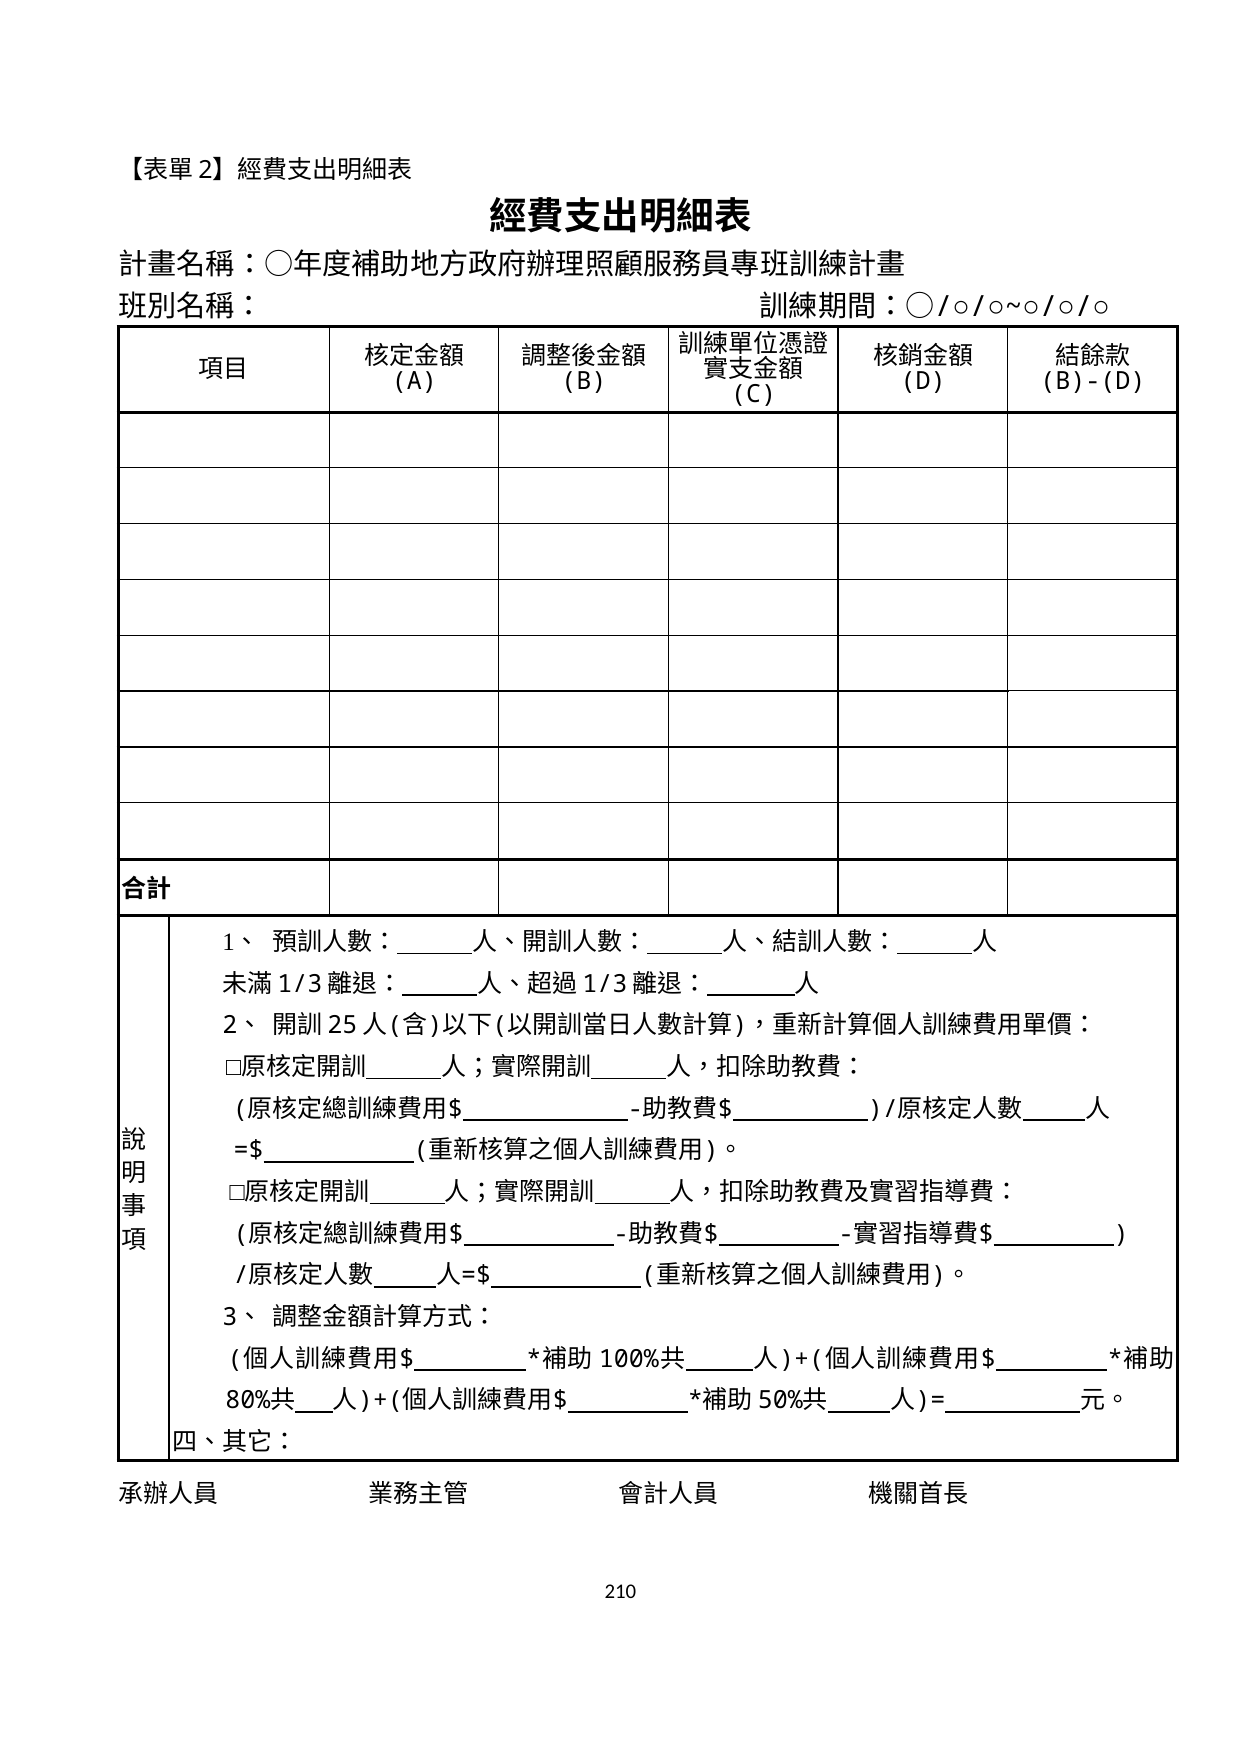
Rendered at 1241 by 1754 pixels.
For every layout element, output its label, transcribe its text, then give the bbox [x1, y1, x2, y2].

table_header 核銷金額 (D) [839, 328, 1007, 411]
table_cell [1008, 691, 1176, 746]
table_cell [1008, 580, 1176, 634]
table_cell [669, 414, 837, 467]
table_cell [499, 468, 668, 523]
table_cell [669, 692, 837, 746]
table_cell [330, 748, 498, 802]
table_cell [839, 524, 1007, 578]
text 承辦人員 業務主管 會計人員 機關首長 [118, 1462, 1122, 1512]
table_cell [1008, 524, 1176, 578]
table_cell [669, 748, 837, 802]
table_header 調整後金額 (B) [499, 328, 668, 411]
table_cell 說 明 事 項 [120, 917, 168, 1459]
text 計畫名稱：○年度補助地方政府辦理照顧服務員專班訓練計畫 [118, 241, 1122, 283]
table_cell [330, 580, 498, 634]
table_cell [839, 692, 1007, 746]
table_cell [499, 580, 668, 634]
table_cell [669, 524, 837, 578]
table_cell [120, 414, 329, 467]
table_cell [839, 580, 1007, 634]
table_cell [330, 524, 498, 578]
table_header 訓練單位憑證實支金額 (C) [669, 328, 837, 411]
table_cell 合計 [120, 861, 329, 914]
table_cell [1008, 468, 1176, 523]
table_cell [120, 636, 329, 690]
subtitle 【表單2】經費支出明細表 [118, 150, 1122, 186]
table_cell [330, 468, 498, 523]
table_cell [669, 468, 837, 523]
table_cell [330, 861, 498, 914]
table_cell [669, 861, 837, 914]
table_cell [120, 748, 329, 802]
table_cell [1008, 803, 1176, 858]
table_cell [669, 636, 837, 690]
table_cell [839, 636, 1007, 690]
table_header 結餘款 (B)-(D) [1008, 328, 1176, 411]
text 經費支出明細表 [118, 186, 1122, 241]
table_cell [839, 803, 1007, 858]
table_cell [1008, 861, 1176, 914]
table_cell [499, 636, 668, 690]
table_cell [499, 692, 668, 746]
table_cell [120, 580, 329, 634]
table_cell [499, 414, 668, 467]
table_cell [330, 692, 498, 746]
table_cell [330, 636, 498, 690]
text 班別名稱： 訓練期間：○/○/○~○/○/○ [0, 283, 1152, 325]
table_header 核定金額 (A) [330, 328, 498, 411]
table_cell [120, 692, 329, 746]
table_cell [120, 468, 329, 523]
table_cell [1008, 748, 1176, 802]
table_cell [1008, 636, 1176, 690]
table_header 項目 [120, 328, 329, 411]
table_cell [499, 748, 668, 802]
table_cell [669, 580, 837, 634]
table_cell [120, 803, 329, 858]
table_cell [839, 748, 1007, 802]
table_cell [499, 861, 668, 914]
table_cell [499, 803, 668, 858]
table_cell [669, 803, 837, 858]
table_cell [839, 468, 1007, 523]
table_cell [120, 524, 329, 578]
table_cell [330, 414, 498, 467]
table_cell [1008, 414, 1176, 467]
table_cell [330, 803, 498, 858]
table_cell 預訓人數： 人、開訓人數： 人、結訓人數： 人 未滿1/3離退： 人、超過1/3離退： 人 開訓25人(含)以下(以開訓當日人數計算)，重新計算個人訓練費用單價： □原核定開訓 人；實際開訓 人，扣除助教費： (原核定總訓練費用$ -助教費$ )/原核定人數 人 =$ (重新核算之個人訓練費用)。 □原核定開訓 人；實際開訓 人，扣除助教費及實習指導費： (原核定總訓練費用$ -助教費$ -實習指導費$ ) /原核定人數 人=$ (重新核算之個人訓練費用)。 調整金額計算方式： (個人訓練費用$ *補助100%共 人)+(個人訓練費用$ *補助80%共 人)+(個人訓練費用$ *補助50%共 人)= 元。 四、其它： [170, 917, 1176, 1459]
table_cell [839, 414, 1007, 467]
table_cell [839, 861, 1007, 914]
table_cell [499, 524, 668, 578]
